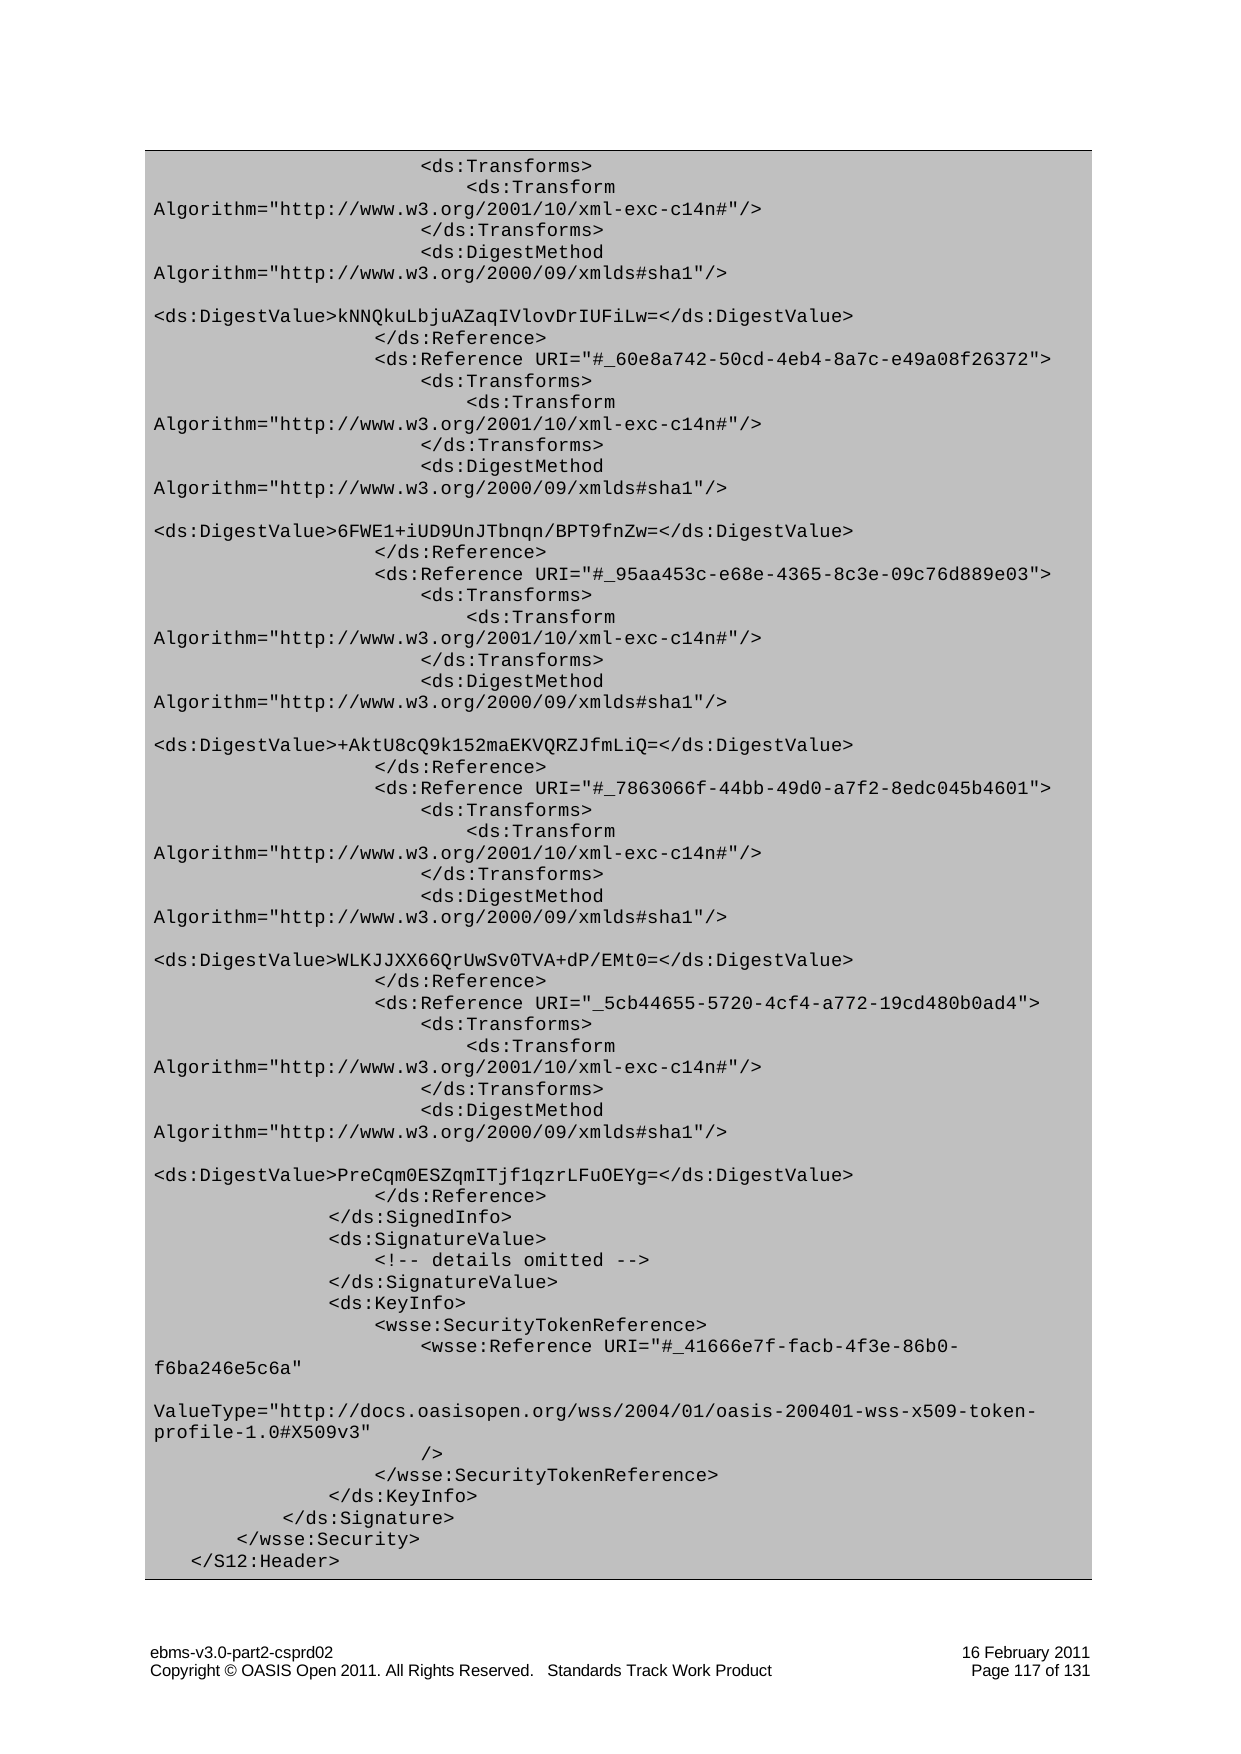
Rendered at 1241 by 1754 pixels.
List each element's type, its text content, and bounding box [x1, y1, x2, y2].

text <ds:Transform Algorithm="http://www.w3.org/2001/10/xml-exc-c14n#"/> [145, 1030, 1092, 1073]
text <ds:Transforms> [145, 151, 1092, 171]
text </ds:Transforms> [145, 1073, 1092, 1094]
text <ds:DigestMethod Algorithm="http://www.w3.org/2000/09/xmlds#sha1"/> [145, 1094, 1092, 1137]
text <ds:Transforms> [145, 579, 1092, 601]
text </ds:Signature> [145, 1502, 1092, 1523]
text </wsse:SecurityTokenReference> [145, 1459, 1092, 1480]
text <ds:Reference URI="#_95aa453c-e68e-4365-8c3e-09c76d889e03"> [145, 558, 1092, 579]
text </ds:Reference> [145, 536, 1092, 558]
text <ds:DigestValue>kNNQkuLbjuAZaqIVlovDrIUFiLw=</ds:DigestValue> [145, 279, 1092, 322]
text <ds:DigestMethod Algorithm="http://www.w3.org/2000/09/xmlds#sha1"/> [145, 665, 1092, 708]
text </ds:Transforms> [145, 858, 1092, 879]
text <ds:Reference URI="#_60e8a742-50cd-4eb4-8a7c-e49a08f26372"> [145, 343, 1092, 364]
text <ds:Transform Algorithm="http://www.w3.org/2001/10/xml-exc-c14n#"/> [145, 601, 1092, 643]
text <wsse:SecurityTokenReference> [145, 1309, 1092, 1330]
text <ds:DigestValue>+AktU8cQ9k152maEKVQRZJfmLiQ=</ds:DigestValue> [145, 708, 1092, 751]
text </ds:Reference> [145, 751, 1092, 772]
text <ds:DigestMethod Algorithm="http://www.w3.org/2000/09/xmlds#sha1"/> [145, 450, 1092, 493]
text </ds:Transforms> [145, 643, 1092, 665]
text <ds:DigestValue>PreCqm0ESZqmITjf1qzrLFuOEYg=</ds:DigestValue> [145, 1137, 1092, 1180]
text </ds:Reference> [145, 1180, 1092, 1201]
text <ds:SignatureValue> [145, 1223, 1092, 1244]
text <ds:DigestMethod Algorithm="http://www.w3.org/2000/09/xmlds#sha1"/> [145, 236, 1092, 279]
text <ds:DigestValue>6FWE1+iUD9UnJTbnqn/BPT9fnZw=</ds:DigestValue> [145, 493, 1092, 536]
text <ds:Transform Algorithm="http://www.w3.org/2001/10/xml-exc-c14n#"/> [145, 171, 1092, 214]
text </ds:Reference> [145, 322, 1092, 343]
text <ds:Transforms> [145, 364, 1092, 386]
text <ds:DigestValue>WLKJJXX66QrUwSv0TVA+dP/EMt0=</ds:DigestValue> [145, 922, 1092, 965]
text <ds:Reference URI="_5cb44655-5720-4cf4-a772-19cd480b0ad4"> [145, 987, 1092, 1008]
text <ds:Transforms> [145, 1008, 1092, 1030]
text <ds:Transform Algorithm="http://www.w3.org/2001/10/xml-exc-c14n#"/> [145, 386, 1092, 429]
text </wsse:Security> [145, 1523, 1092, 1545]
text <wsse:Reference URI="#_41666e7f-facb-4f3e-86b0-f6ba246e5c6a" [145, 1330, 1092, 1373]
text <ds:Transforms> [145, 794, 1092, 815]
text </ds:Transforms> [145, 429, 1092, 450]
text <ds:KeyInfo> [145, 1287, 1092, 1309]
text </ds:Transforms> [145, 214, 1092, 236]
text </ds:KeyInfo> [145, 1480, 1092, 1502]
text <ds:Reference URI="#_7863066f-44bb-49d0-a7f2-8edc045b4601"> [145, 772, 1092, 794]
text </ds:SignatureValue> [145, 1266, 1092, 1287]
text ValueType="http://docs.oasisopen.org/wss/2004/01/oasis-200401-wss-x509-token-profile-1.0#X509v3" [145, 1373, 1092, 1437]
text </S12:Header> [145, 1545, 1092, 1579]
text <ds:Transform Algorithm="http://www.w3.org/2001/10/xml-exc-c14n#"/> [145, 815, 1092, 858]
text /> [145, 1437, 1092, 1459]
text <!-- details omitted --> [145, 1244, 1092, 1266]
text </ds:SignedInfo> [145, 1201, 1092, 1223]
text <ds:DigestMethod Algorithm="http://www.w3.org/2000/09/xmlds#sha1"/> [145, 879, 1092, 922]
text </ds:Reference> [145, 965, 1092, 987]
